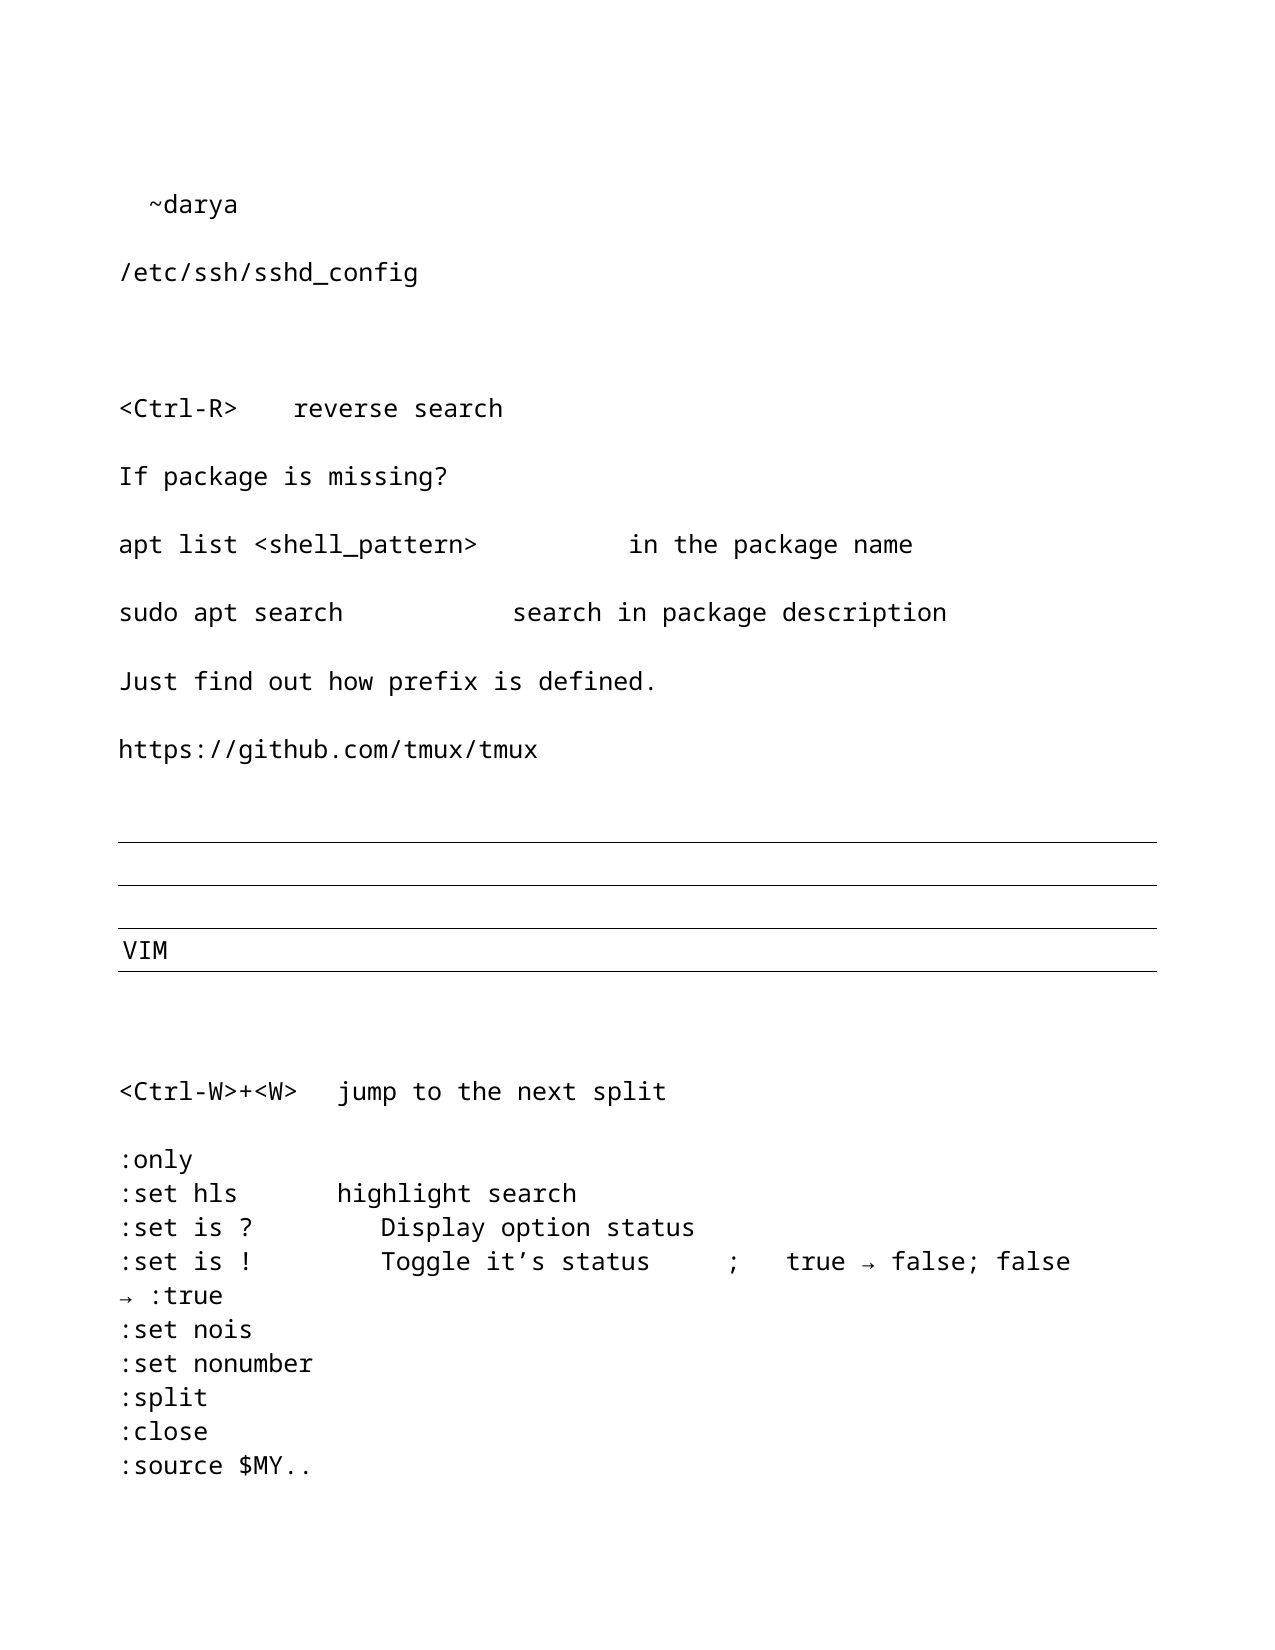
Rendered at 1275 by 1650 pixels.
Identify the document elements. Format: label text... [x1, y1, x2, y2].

text <Ctrl-W>+<W> jump to the next split [118, 1073, 1157, 1107]
text :set nois [118, 1312, 1157, 1346]
text sudo apt search search in package description [118, 595, 1157, 629]
text :set hls highlight search [118, 1175, 1157, 1209]
text :only [118, 1141, 1157, 1175]
text :close [118, 1414, 1157, 1448]
text :source $MY.. [118, 1448, 1157, 1482]
text apt list <shell_pattern> in the package name [118, 527, 1157, 561]
text ~darya [118, 186, 1157, 220]
text If package is missing? [118, 459, 1157, 493]
text :set nonumber [118, 1346, 1157, 1380]
text VIM [118, 929, 1157, 971]
text https://github.com/tmux/tmux [118, 731, 1157, 765]
text :set is ! Toggle it’s status ; true → false; false → :true [118, 1243, 1157, 1312]
text :split [118, 1380, 1157, 1414]
text :set is ? Display option status [118, 1209, 1157, 1243]
text Just find out how prefix is defined. [118, 663, 1157, 697]
text <Ctrl-R> reverse search [118, 391, 1157, 425]
text /etc/ssh/sshd_config [118, 254, 1157, 288]
